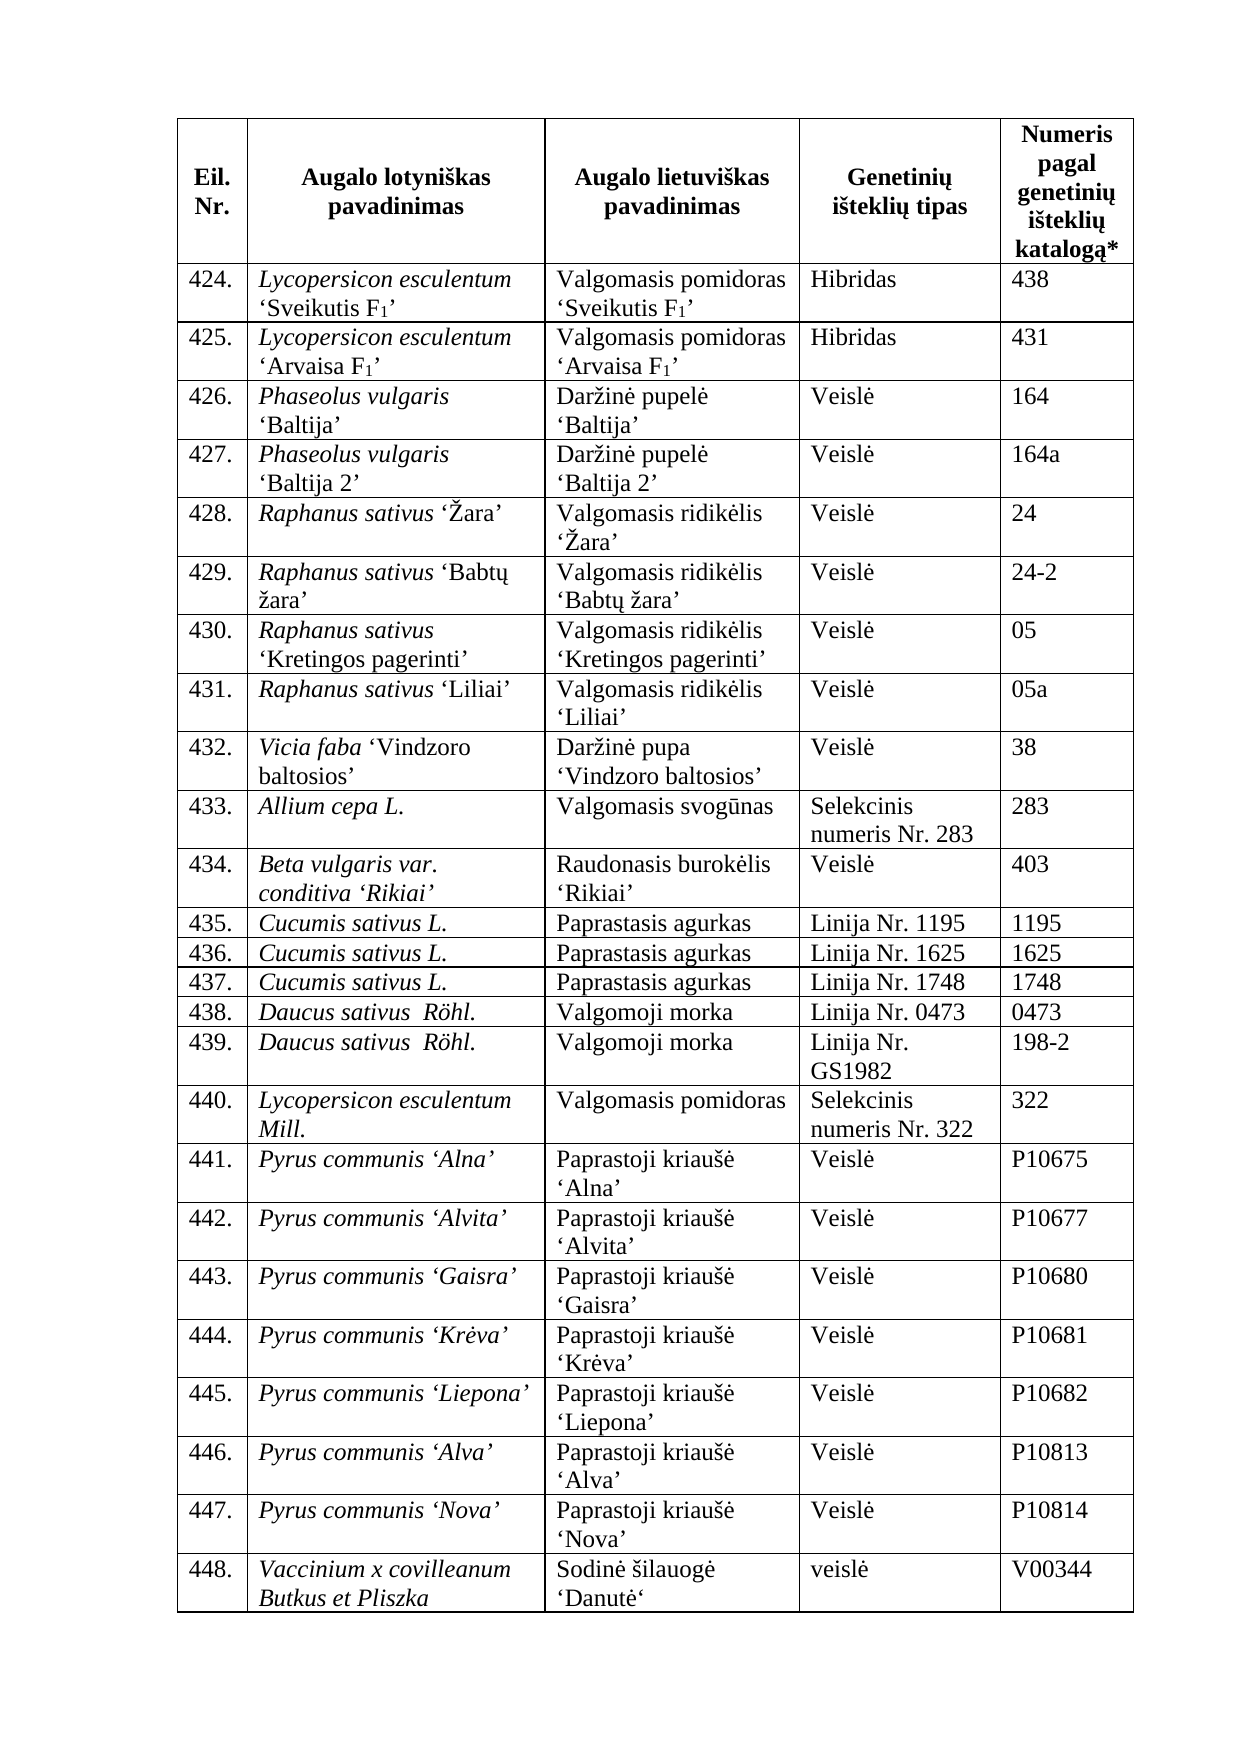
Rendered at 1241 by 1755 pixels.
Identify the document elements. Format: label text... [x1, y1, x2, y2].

table_cell Paprastasis agurkas [546, 938, 799, 966]
table_cell Pyrus communis ‘Alna’ [248, 1144, 544, 1202]
table_cell Vicia faba ‘Vindzoro baltosios’ [248, 732, 544, 790]
table_cell 439. [178, 1027, 247, 1084]
table_cell Paprastasis agurkas [546, 908, 799, 937]
table_cell 447. [178, 1495, 247, 1553]
table_cell Paprastoji kriaušė ‘Nova’ [546, 1495, 799, 1553]
table_cell 425. [178, 323, 247, 380]
table_cell Daucus sativus Röhl. [248, 1027, 544, 1084]
table_cell Pyrus communis ‘Nova’ [248, 1495, 544, 1553]
table_cell Valgomasis pomidoras ‘Arvaisa F1’ [546, 323, 799, 380]
table_cell Selekcinis numeris Nr. 283 [800, 791, 1000, 848]
table_cell 424. [178, 264, 247, 321]
table_cell 432. [178, 732, 247, 790]
table_cell P10682 [1001, 1378, 1133, 1436]
table_cell Pyrus communis ‘Liepona’ [248, 1378, 544, 1436]
table_cell Linija Nr. 0473 [800, 997, 1000, 1026]
table_cell Linija Nr. 1748 [800, 968, 1000, 996]
table_cell 1195 [1001, 908, 1133, 937]
table_cell 446. [178, 1437, 247, 1494]
table_cell Pyrus communis ‘Alva’ [248, 1437, 544, 1494]
table_cell Paprastoji kriaušė ‘Alva’ [546, 1437, 799, 1494]
table_cell Valgomasis svogūnas [546, 791, 799, 848]
table_cell Valgomoji morka [546, 997, 799, 1026]
table_cell 198-2 [1001, 1027, 1133, 1084]
table_cell Valgomasis pomidoras ‘Sveikutis F1’ [546, 264, 799, 321]
table_cell P10814 [1001, 1495, 1133, 1553]
table_cell Allium cepa L. [248, 791, 544, 848]
table_cell 05 [1001, 615, 1133, 673]
table_cell Cucumis sativus L. [248, 968, 544, 996]
table_cell 1625 [1001, 938, 1133, 966]
table_cell Paprastoji kriaušė ‘Gaisra’ [546, 1261, 799, 1319]
table_cell 1748 [1001, 968, 1133, 996]
table_cell 441. [178, 1144, 247, 1202]
table_cell Veislė [800, 615, 1000, 673]
table_cell Phaseolus vulgaris ‘Baltija 2’ [248, 440, 544, 497]
table_cell 38 [1001, 732, 1133, 790]
table_cell 431 [1001, 323, 1133, 380]
table_cell Daržinė pupelė ‘Baltija’ [546, 381, 799, 438]
table_cell Veislė [800, 674, 1000, 731]
table_cell 426. [178, 381, 247, 438]
table_cell 437. [178, 968, 247, 996]
table_cell Beta vulgaris var. conditiva ‘Rikiai’ [248, 849, 544, 907]
table_cell 430. [178, 615, 247, 673]
table_cell Raphanus sativus ‘Babtų žara’ [248, 557, 544, 614]
table_cell Paprastoji kriaušė ‘Liepona’ [546, 1378, 799, 1436]
table_cell Selekcinis numeris Nr. 322 [800, 1086, 1000, 1143]
table_cell 433. [178, 791, 247, 848]
table_header Eil. Nr. [178, 119, 247, 263]
table_cell Veislė [800, 498, 1000, 556]
table_cell 322 [1001, 1086, 1133, 1143]
table_cell 0473 [1001, 997, 1133, 1026]
table_cell 428. [178, 498, 247, 556]
table_cell 448. [178, 1554, 247, 1611]
table_cell Veislė [800, 732, 1000, 790]
table_cell 438. [178, 997, 247, 1026]
table_cell Veislė [800, 1437, 1000, 1494]
table_cell Lycopersicon esculentum ‘Sveikutis F1’ [248, 264, 544, 321]
table_cell Hibridas [800, 323, 1000, 380]
table_cell 05a [1001, 674, 1133, 731]
table_cell Lycopersicon esculentum Mill. [248, 1086, 544, 1143]
table_header Numeris pagal genetinių išteklių katalogą* [1001, 119, 1133, 263]
table_cell Linija Nr. 1195 [800, 908, 1000, 937]
table_cell Paprastoji kriaušė ‘Krėva’ [546, 1320, 799, 1377]
table_cell Daržinė pupelė ‘Baltija 2’ [546, 440, 799, 497]
table_cell Raphanus sativus ‘Kretingos pagerinti’ [248, 615, 544, 673]
table_cell Pyrus communis ‘Krėva’ [248, 1320, 544, 1377]
table_cell 24-2 [1001, 557, 1133, 614]
table_cell 436. [178, 938, 247, 966]
table_cell Veislė [800, 1320, 1000, 1377]
table_cell Valgomoji morka [546, 1027, 799, 1084]
table_cell 431. [178, 674, 247, 731]
table_cell Veislė [800, 1203, 1000, 1260]
table_cell 445. [178, 1378, 247, 1436]
table_cell Paprastoji kriaušė ‘Alvita’ [546, 1203, 799, 1260]
table_cell Paprastasis agurkas [546, 968, 799, 996]
table_cell 164a [1001, 440, 1133, 497]
table_cell Cucumis sativus L. [248, 938, 544, 966]
table_cell 164 [1001, 381, 1133, 438]
table_cell veislė [800, 1554, 1000, 1611]
table_cell Valgomasis ridikėlis ‘Babtų žara’ [546, 557, 799, 614]
table_cell Raudonasis burokėlis ‘Rikiai’ [546, 849, 799, 907]
table_cell Daucus sativus Röhl. [248, 997, 544, 1026]
table_cell Veislė [800, 557, 1000, 614]
table_cell Veislė [800, 1495, 1000, 1553]
table_cell Veislė [800, 381, 1000, 438]
table_cell Veislė [800, 1144, 1000, 1202]
table_cell P10680 [1001, 1261, 1133, 1319]
table_cell 24 [1001, 498, 1133, 556]
table_cell 427. [178, 440, 247, 497]
table_cell 444. [178, 1320, 247, 1377]
table_cell Cucumis sativus L. [248, 908, 544, 937]
table_cell Paprastoji kriaušė ‘Alna’ [546, 1144, 799, 1202]
table_cell Valgomasis ridikėlis ‘Žara’ [546, 498, 799, 556]
table_cell Valgomasis pomidoras [546, 1086, 799, 1143]
table_cell Veislė [800, 440, 1000, 497]
table_cell Pyrus communis ‘Gaisra’ [248, 1261, 544, 1319]
table_cell 283 [1001, 791, 1133, 848]
table_cell Hibridas [800, 264, 1000, 321]
table_cell 403 [1001, 849, 1133, 907]
table_cell Lycopersicon esculentum ‘Arvaisa F1’ [248, 323, 544, 380]
table_cell Valgomasis ridikėlis ‘Liliai’ [546, 674, 799, 731]
table_cell P10677 [1001, 1203, 1133, 1260]
table_cell 440. [178, 1086, 247, 1143]
table_cell Veislė [800, 1378, 1000, 1436]
table_cell Phaseolus vulgaris ‘Baltija’ [248, 381, 544, 438]
table_cell Linija Nr. GS1982 [800, 1027, 1000, 1084]
table_header Augalo lotyniškas pavadinimas [248, 119, 544, 263]
table_cell P10675 [1001, 1144, 1133, 1202]
table_cell 435. [178, 908, 247, 937]
table_cell 429. [178, 557, 247, 614]
table_cell Vaccinium x covilleanum Butkus et Pliszka [248, 1554, 544, 1611]
table_header Augalo lietuviškas pavadinimas [546, 119, 799, 263]
table_cell Valgomasis ridikėlis ‘Kretingos pagerinti’ [546, 615, 799, 673]
table_cell 442. [178, 1203, 247, 1260]
table_cell V00344 [1001, 1554, 1133, 1611]
table_cell 443. [178, 1261, 247, 1319]
table_cell 434. [178, 849, 247, 907]
table_cell Daržinė pupa ‘Vindzoro baltosios’ [546, 732, 799, 790]
table_cell Pyrus communis ‘Alvita’ [248, 1203, 544, 1260]
table_cell P10681 [1001, 1320, 1133, 1377]
table_header Genetinių išteklių tipas [800, 119, 1000, 263]
table_cell Veislė [800, 1261, 1000, 1319]
table_cell 438 [1001, 264, 1133, 321]
table_cell P10813 [1001, 1437, 1133, 1494]
table_cell Veislė [800, 849, 1000, 907]
table_cell Linija Nr. 1625 [800, 938, 1000, 966]
table_cell Sodinė šilauogė ‘Danutė‘ [546, 1554, 799, 1611]
table_cell Raphanus sativus ‘Liliai’ [248, 674, 544, 731]
table_cell Raphanus sativus ‘Žara’ [248, 498, 544, 556]
